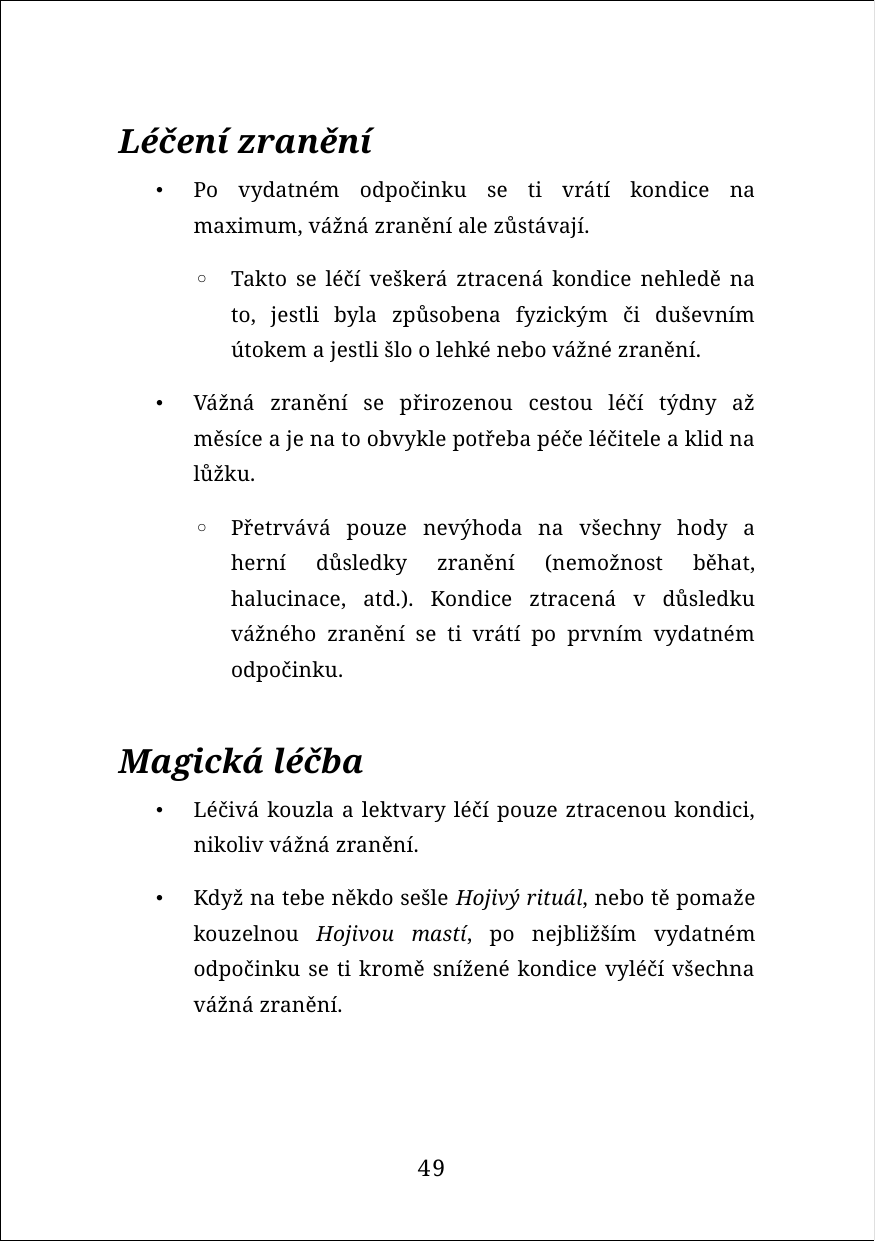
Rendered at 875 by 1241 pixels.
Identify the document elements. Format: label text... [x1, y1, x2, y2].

subtitle Léčení zranění [118, 118, 756, 164]
list Po vydatném odpočinku se ti vrátí kondice na maximum, vážná zranění ale zůstávají. [156, 175, 756, 239]
list Léčivá kouzla a lektvary léčí pouze ztracenou kondici, nikoliv vážná zranění. [156, 795, 756, 859]
list Vážná zranění se přirozenou cestou léčí týdny až měsíce a je na to obvykle potřeba péče léčitele a klid na lůžku. [156, 388, 756, 488]
subtitle Magická léčba [118, 738, 756, 783]
list Takto se léčí veškerá ztracená kondice nehledě na to, jestli byla způsobena fyzickým či duševním útokem a jestli šlo o lehké nebo vážné zranění. [193, 264, 756, 364]
list Přetrvává pouze nevýhoda na všechny hody a herní důsledky zranění (nemožnost běhat, halucinace, atd.). Kondice ztracená v důsledku vážného zranění se ti vrátí po prvním vydatném odpočinku. [193, 513, 756, 683]
list Když na tebe někdo sešle Hojivý rituál, nebo tě pomaže kouzelnou Hojivou mastí, po nejbližším vydatném odpočinku se ti kromě snížené kondice vyléčí všechna vážná zranění. [156, 883, 756, 1018]
